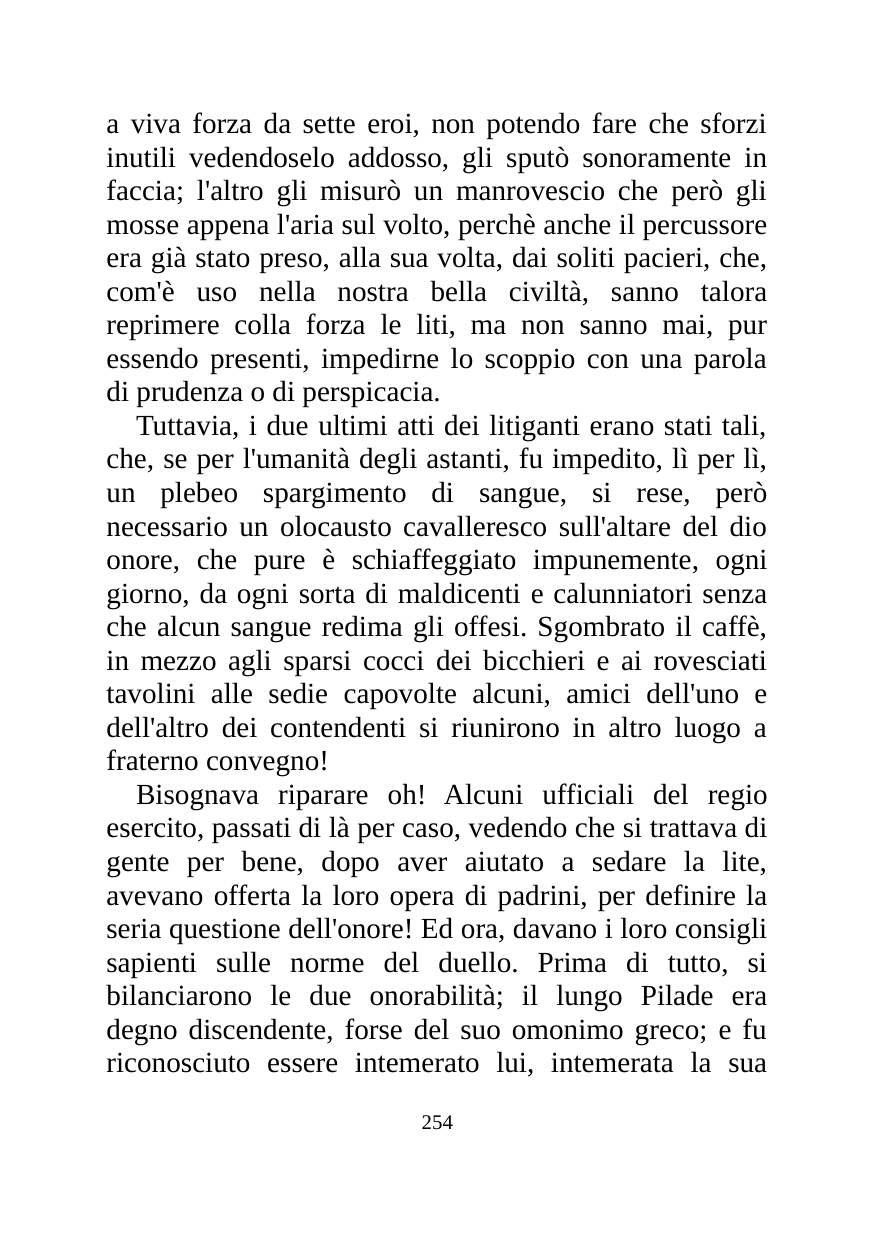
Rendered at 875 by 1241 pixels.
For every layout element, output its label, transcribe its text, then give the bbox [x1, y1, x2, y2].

text a viva forza da sette eroi, non potendo fare che sforzi inutili vedendoselo addosso, gli sputò sonoramente in faccia; l'altro gli misurò un manrovescio che però gli mosse appena l'aria sul volto, perchè anche il percussore era già stato preso, alla sua volta, dai soliti pacieri, che, com'è uso nella nostra bella civiltà, sanno talora reprimere colla forza le liti, ma non sanno mai, pur essendo presenti, impedirne lo scoppio con una parola di prudenza o di perspicacia. [106, 106, 768, 408]
text Bisognava riparare oh! Alcuni ufficiali del regio esercito, passati di là per caso, vedendo che si trattava di gente per bene, dopo aver aiutato a sedare la lite, avevano offerta la loro opera di padrini, per definire la seria questione dell'onore! Ed ora, davano i loro consigli sapienti sulle norme del duello. Prima di tutto, si bilanciarono le due onorabilità; il lungo Pilade era degno discendente, forse del suo omonimo greco; e fu riconosciuto essere intemerato lui, intemerata la sua [106, 777, 768, 1079]
text Tuttavia, i due ultimi atti dei litiganti erano stati tali, che, se per l'umanità degli astanti, fu impedito, lì per lì, un plebeo spargimento di sangue, si rese, però necessario un olocausto cavalleresco sull'altare del dio onore, che pure è schiaffeggiato impunemente, ogni giorno, da ogni sorta di maldicenti e calunniatori senza che alcun sangue redima gli offesi. Sgombrato il caffè, in mezzo agli sparsi cocci dei bicchieri e ai rovesciati tavolini alle sedie capovolte alcuni, amici dell'uno e dell'altro dei contendenti si riunirono in altro luogo a fraterno convegno! [106, 408, 768, 777]
